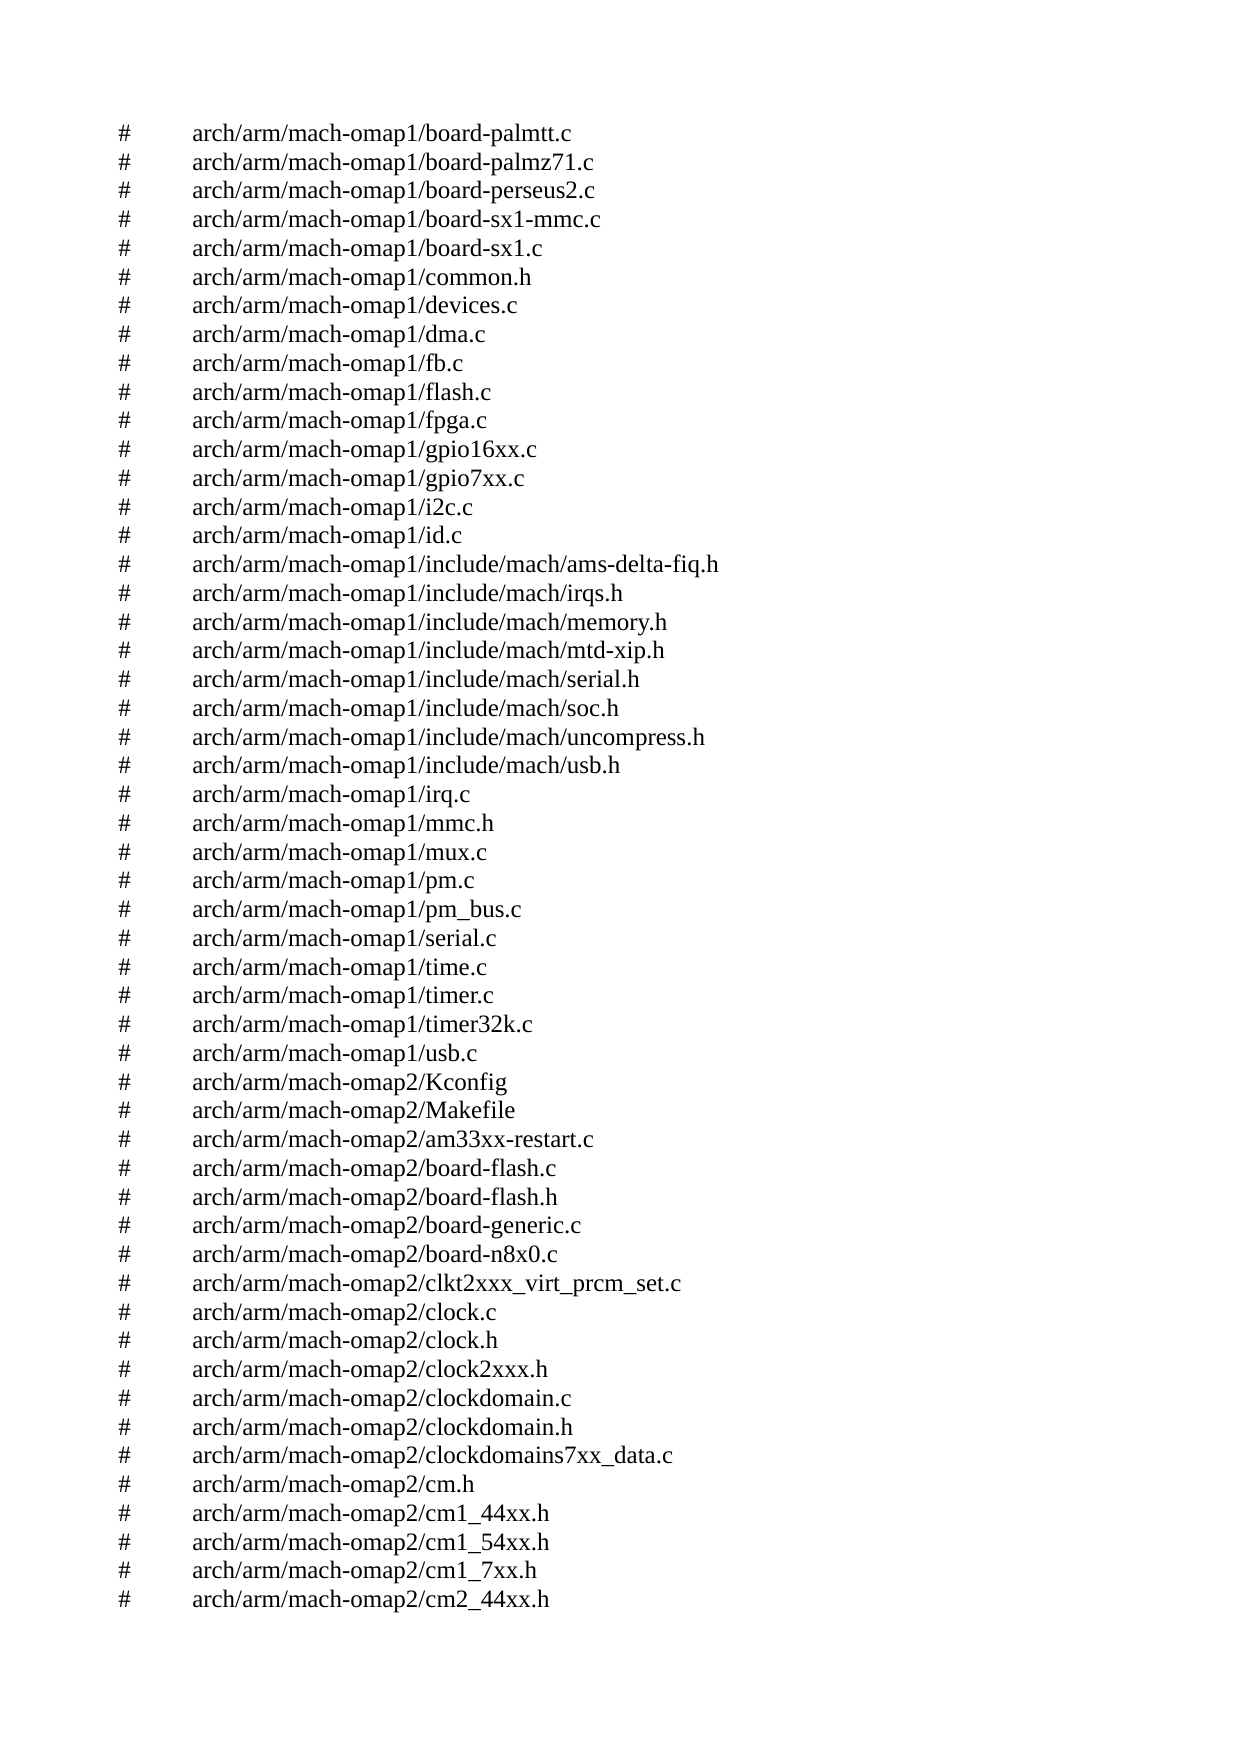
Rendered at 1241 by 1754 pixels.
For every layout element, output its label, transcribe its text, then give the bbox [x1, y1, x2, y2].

text # arch/arm/mach-omap1/gpio16xx.c [118, 434, 1122, 463]
text # arch/arm/mach-omap1/irq.c [118, 779, 1122, 808]
text # arch/arm/mach-omap1/fb.c [118, 348, 1122, 377]
text # arch/arm/mach-omap1/include/mach/mtd-xip.h [118, 636, 1122, 664]
text # arch/arm/mach-omap2/cm1_7xx.h [118, 1556, 1122, 1584]
text # arch/arm/mach-omap2/cm1_54xx.h [118, 1527, 1122, 1556]
text # arch/arm/mach-omap2/am33xx-restart.c [118, 1124, 1122, 1153]
text # arch/arm/mach-omap1/common.h [118, 262, 1122, 291]
text # arch/arm/mach-omap1/board-perseus2.c [118, 176, 1122, 204]
text # arch/arm/mach-omap1/include/mach/ams-delta-fiq.h [118, 549, 1122, 578]
text # arch/arm/mach-omap1/fpga.c [118, 406, 1122, 434]
text # arch/arm/mach-omap1/include/mach/usb.h [118, 751, 1122, 779]
text # arch/arm/mach-omap1/board-palmtt.c [118, 118, 1122, 147]
text # arch/arm/mach-omap2/Kconfig [118, 1067, 1122, 1096]
text # arch/arm/mach-omap1/id.c [118, 521, 1122, 549]
text # arch/arm/mach-omap1/pm_bus.c [118, 894, 1122, 923]
text # arch/arm/mach-omap2/clock.c [118, 1297, 1122, 1326]
text # arch/arm/mach-omap1/include/mach/irqs.h [118, 578, 1122, 607]
text # arch/arm/mach-omap1/gpio7xx.c [118, 463, 1122, 492]
text # arch/arm/mach-omap2/cm.h [118, 1469, 1122, 1498]
text # arch/arm/mach-omap2/clock2xxx.h [118, 1354, 1122, 1383]
text # arch/arm/mach-omap2/board-n8x0.c [118, 1239, 1122, 1268]
text # arch/arm/mach-omap2/clock.h [118, 1326, 1122, 1354]
text # arch/arm/mach-omap2/cm2_44xx.h [118, 1584, 1122, 1613]
text # arch/arm/mach-omap1/board-palmz71.c [118, 147, 1122, 176]
text # arch/arm/mach-omap1/mux.c [118, 837, 1122, 866]
text # arch/arm/mach-omap1/board-sx1-mmc.c [118, 204, 1122, 233]
text # arch/arm/mach-omap2/board-flash.h [118, 1182, 1122, 1211]
text # arch/arm/mach-omap2/Makefile [118, 1096, 1122, 1124]
text # arch/arm/mach-omap1/time.c [118, 952, 1122, 981]
text # arch/arm/mach-omap1/pm.c [118, 866, 1122, 894]
text # arch/arm/mach-omap1/timer32k.c [118, 1009, 1122, 1038]
text # arch/arm/mach-omap1/include/mach/serial.h [118, 664, 1122, 693]
text # arch/arm/mach-omap2/board-flash.c [118, 1153, 1122, 1182]
text # arch/arm/mach-omap2/board-generic.c [118, 1211, 1122, 1239]
text # arch/arm/mach-omap1/timer.c [118, 981, 1122, 1009]
text # arch/arm/mach-omap1/include/mach/soc.h [118, 693, 1122, 722]
text # arch/arm/mach-omap1/mmc.h [118, 808, 1122, 837]
text # arch/arm/mach-omap1/include/mach/uncompress.h [118, 722, 1122, 751]
text # arch/arm/mach-omap1/usb.c [118, 1038, 1122, 1067]
text # arch/arm/mach-omap1/flash.c [118, 377, 1122, 406]
text # arch/arm/mach-omap1/i2c.c [118, 492, 1122, 521]
text # arch/arm/mach-omap2/clockdomains7xx_data.c [118, 1441, 1122, 1469]
text # arch/arm/mach-omap2/clkt2xxx_virt_prcm_set.c [118, 1268, 1122, 1297]
text # arch/arm/mach-omap1/serial.c [118, 923, 1122, 952]
text # arch/arm/mach-omap1/dma.c [118, 319, 1122, 348]
text # arch/arm/mach-omap1/include/mach/memory.h [118, 607, 1122, 636]
text # arch/arm/mach-omap2/clockdomain.h [118, 1412, 1122, 1441]
text # arch/arm/mach-omap1/devices.c [118, 291, 1122, 319]
text # arch/arm/mach-omap2/cm1_44xx.h [118, 1498, 1122, 1527]
text # arch/arm/mach-omap1/board-sx1.c [118, 233, 1122, 262]
text # arch/arm/mach-omap2/clockdomain.c [118, 1383, 1122, 1412]
